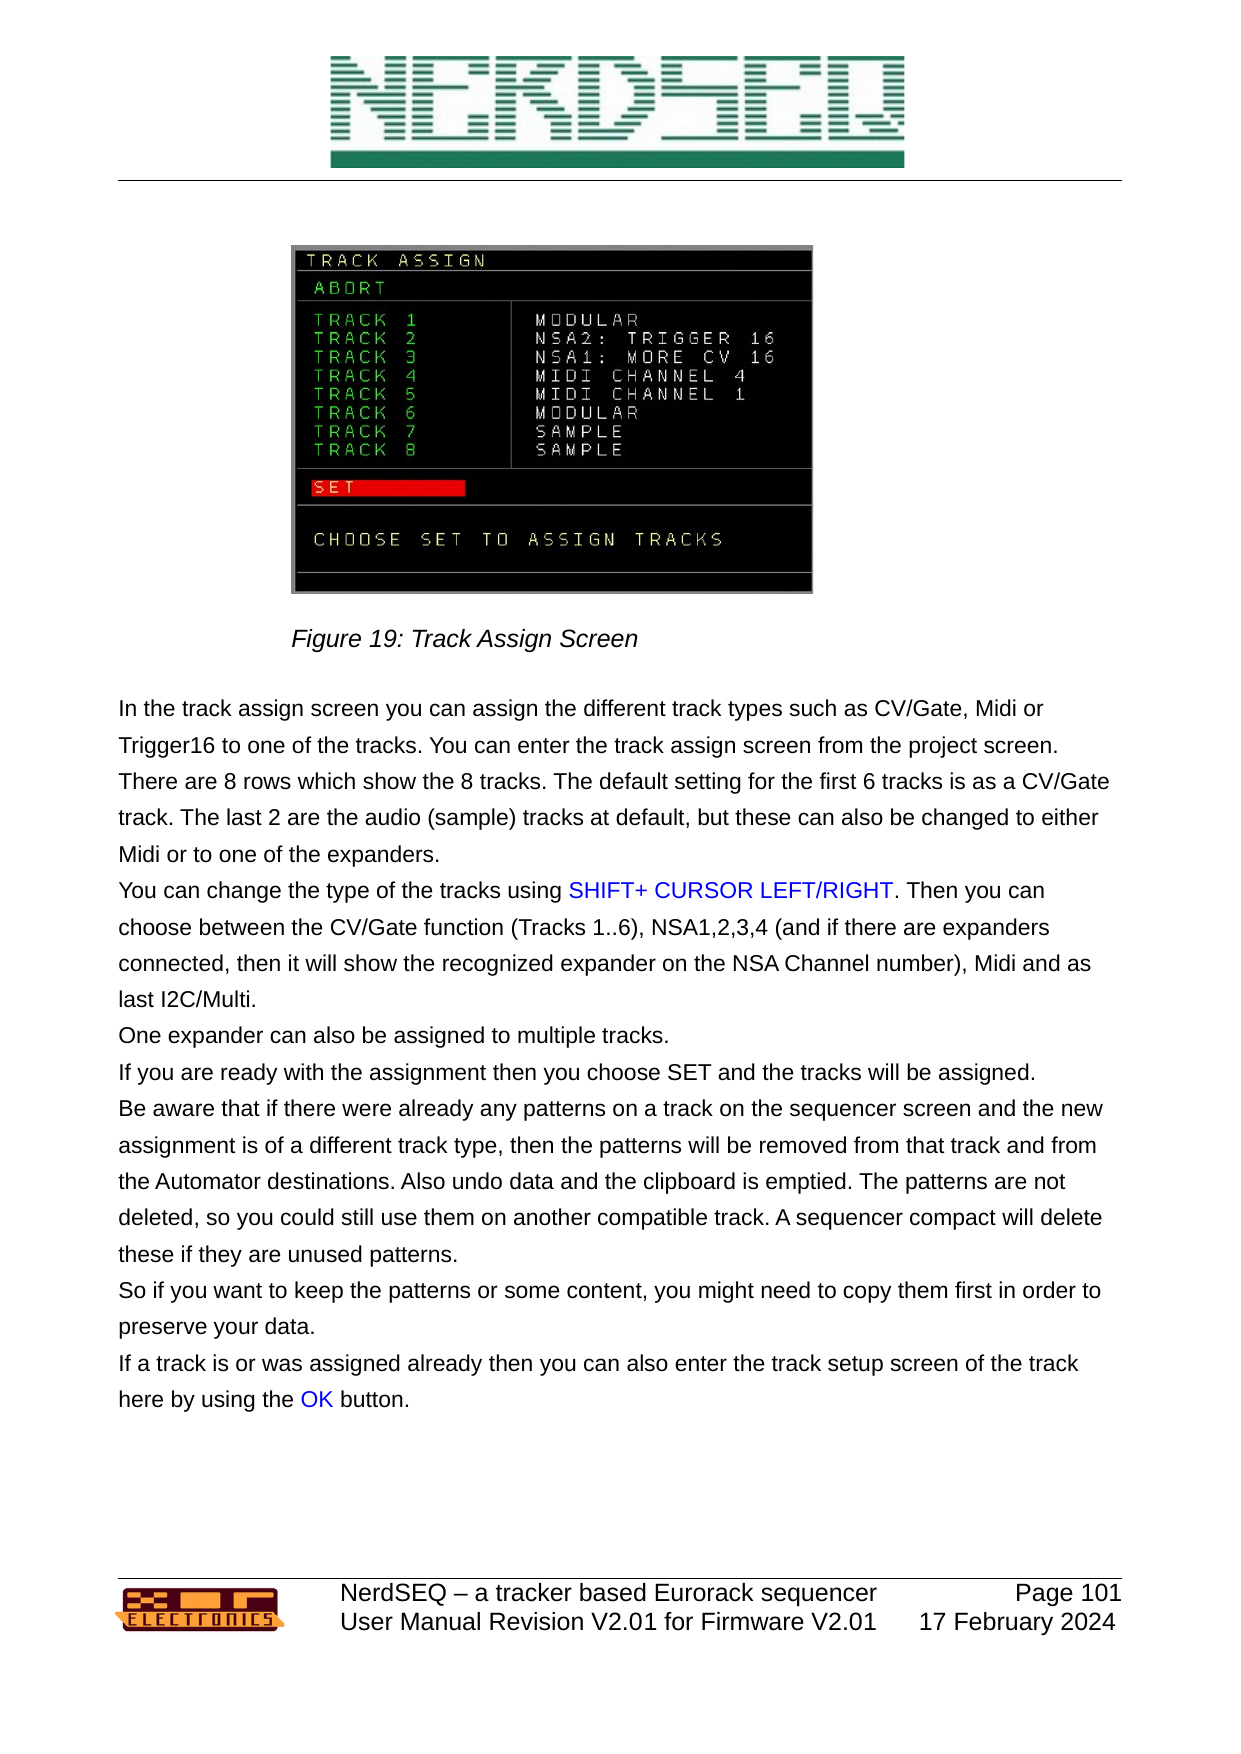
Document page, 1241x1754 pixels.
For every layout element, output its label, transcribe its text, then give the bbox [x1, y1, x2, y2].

text If a track is or was assigned already then you can also enter the track setup screen of the track here by using the OK button. [118, 1350, 1122, 1412]
text There are 8 rows which show the 8 tracks. The default setting for the first 6 tracks is as a CV/Gate track. The last 2 are the audio (sample) tracks at default, but these can also be changed to either Midi or to one of the expanders. [118, 768, 1122, 867]
text Figure 19: Track Assign Screen [291, 624, 969, 653]
picture [115, 1584, 285, 1634]
text So if you want to keep the patterns or some content, you might need to copy them first in order to preserve your data. [118, 1277, 1122, 1340]
text One expander can also be assigned to multiple tracks. [118, 1022, 1122, 1049]
text Be aware that if there were already any patterns on a track on the sequencer screen and the new assignment is of a different track type, then the patterns will be removed from that track and from the Automator destinations. Also undo data and the clipboard is emptied. The patterns are not deleted, so you could still use them on another compatible track. A sequencer compact will delete these if they are unused patterns. [118, 1095, 1122, 1267]
picture [291, 245, 814, 594]
picture [330, 56, 905, 168]
text In the track assign screen you can assign the different track types such as CV/Gate, Midi or Trigger16 to one of the tracks. You can enter the track assign screen from the project screen. [118, 209, 1122, 758]
text You can change the type of the tracks using SHIFT+ CURSOR LEFT/RIGHT. Then you can choose between the CV/Gate function (Tracks 1..6), NSA1,2,3,4 (and if there are expanders connected, then it will show the recognized expander on the NSA Channel number), Midi and as last I2C/Multi. [118, 877, 1122, 1012]
text If you are ready with the assignment then you choose SET and the tracks will be assigned. [118, 1059, 1122, 1085]
